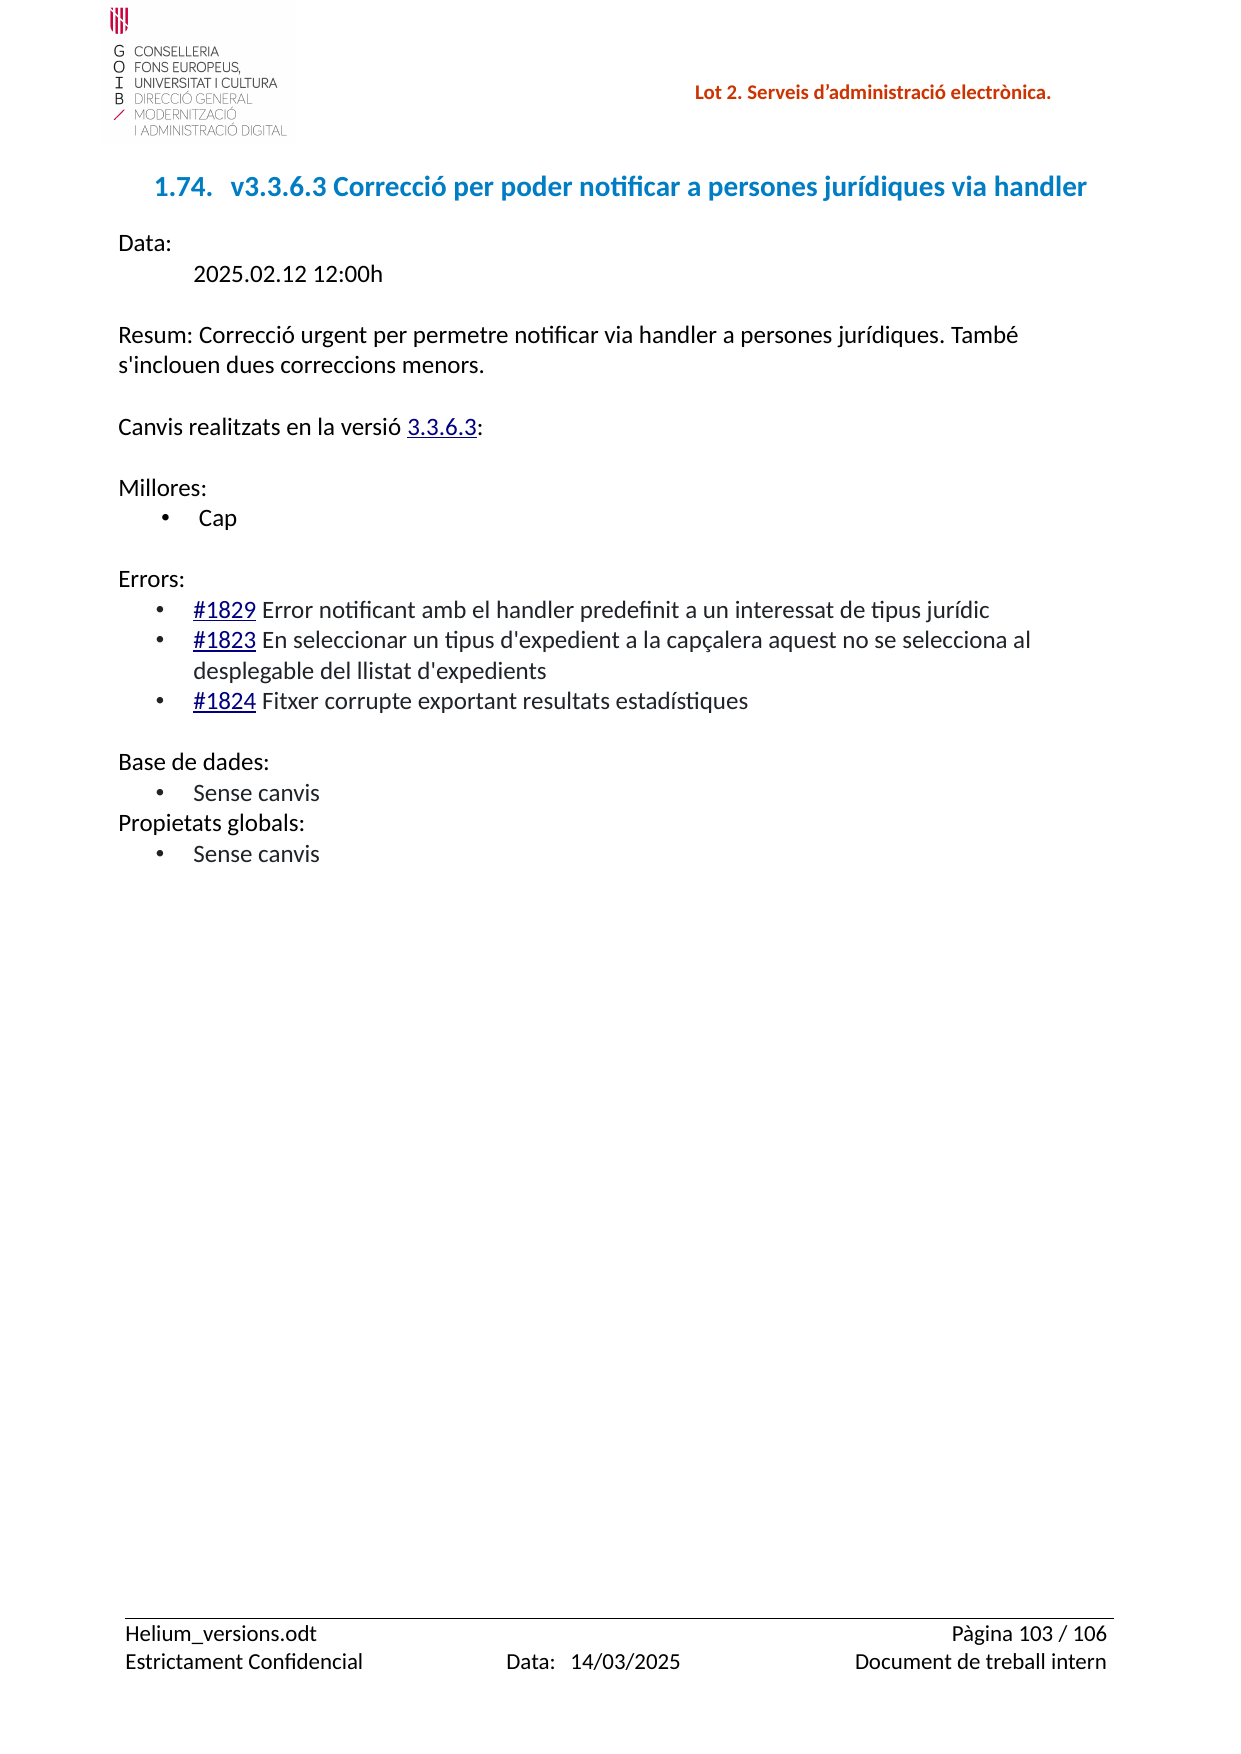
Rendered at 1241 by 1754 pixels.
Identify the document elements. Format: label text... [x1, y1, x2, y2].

list #1829 Error notificant amb el handler predefinit a un interessat de tipus jurídic [156, 594, 1122, 624]
text Errors: [118, 563, 1122, 594]
text Millores: [118, 472, 1122, 502]
text Propietats globals: [118, 807, 1122, 838]
subtitle v3.3.6.3 Correcció per poder notificar a persones jurídiques via handler [153, 168, 1122, 204]
text Resum: Correcció urgent per permetre notificar via handler a persones jurídiques. També s'inclouen dues correccions menors. [118, 319, 1122, 380]
list Sense canvis [156, 838, 1122, 868]
list Cap [161, 502, 1122, 533]
list #1823 En seleccionar un tipus d'expedient a la capçalera aquest no se selecciona al desplegable del llistat d'expedients [156, 624, 1122, 685]
list #1824 Fitxer corrupte exportant resultats estadístiques [156, 685, 1122, 716]
text 2025.02.12 12:00h [118, 258, 1122, 289]
text Base de dades: [118, 746, 1122, 777]
text Canvis realitzats en la versió 3.3.6.3: [118, 411, 1122, 441]
picture [100, 0, 297, 144]
list Sense canvis [156, 777, 1122, 807]
text Data: [118, 228, 1122, 258]
